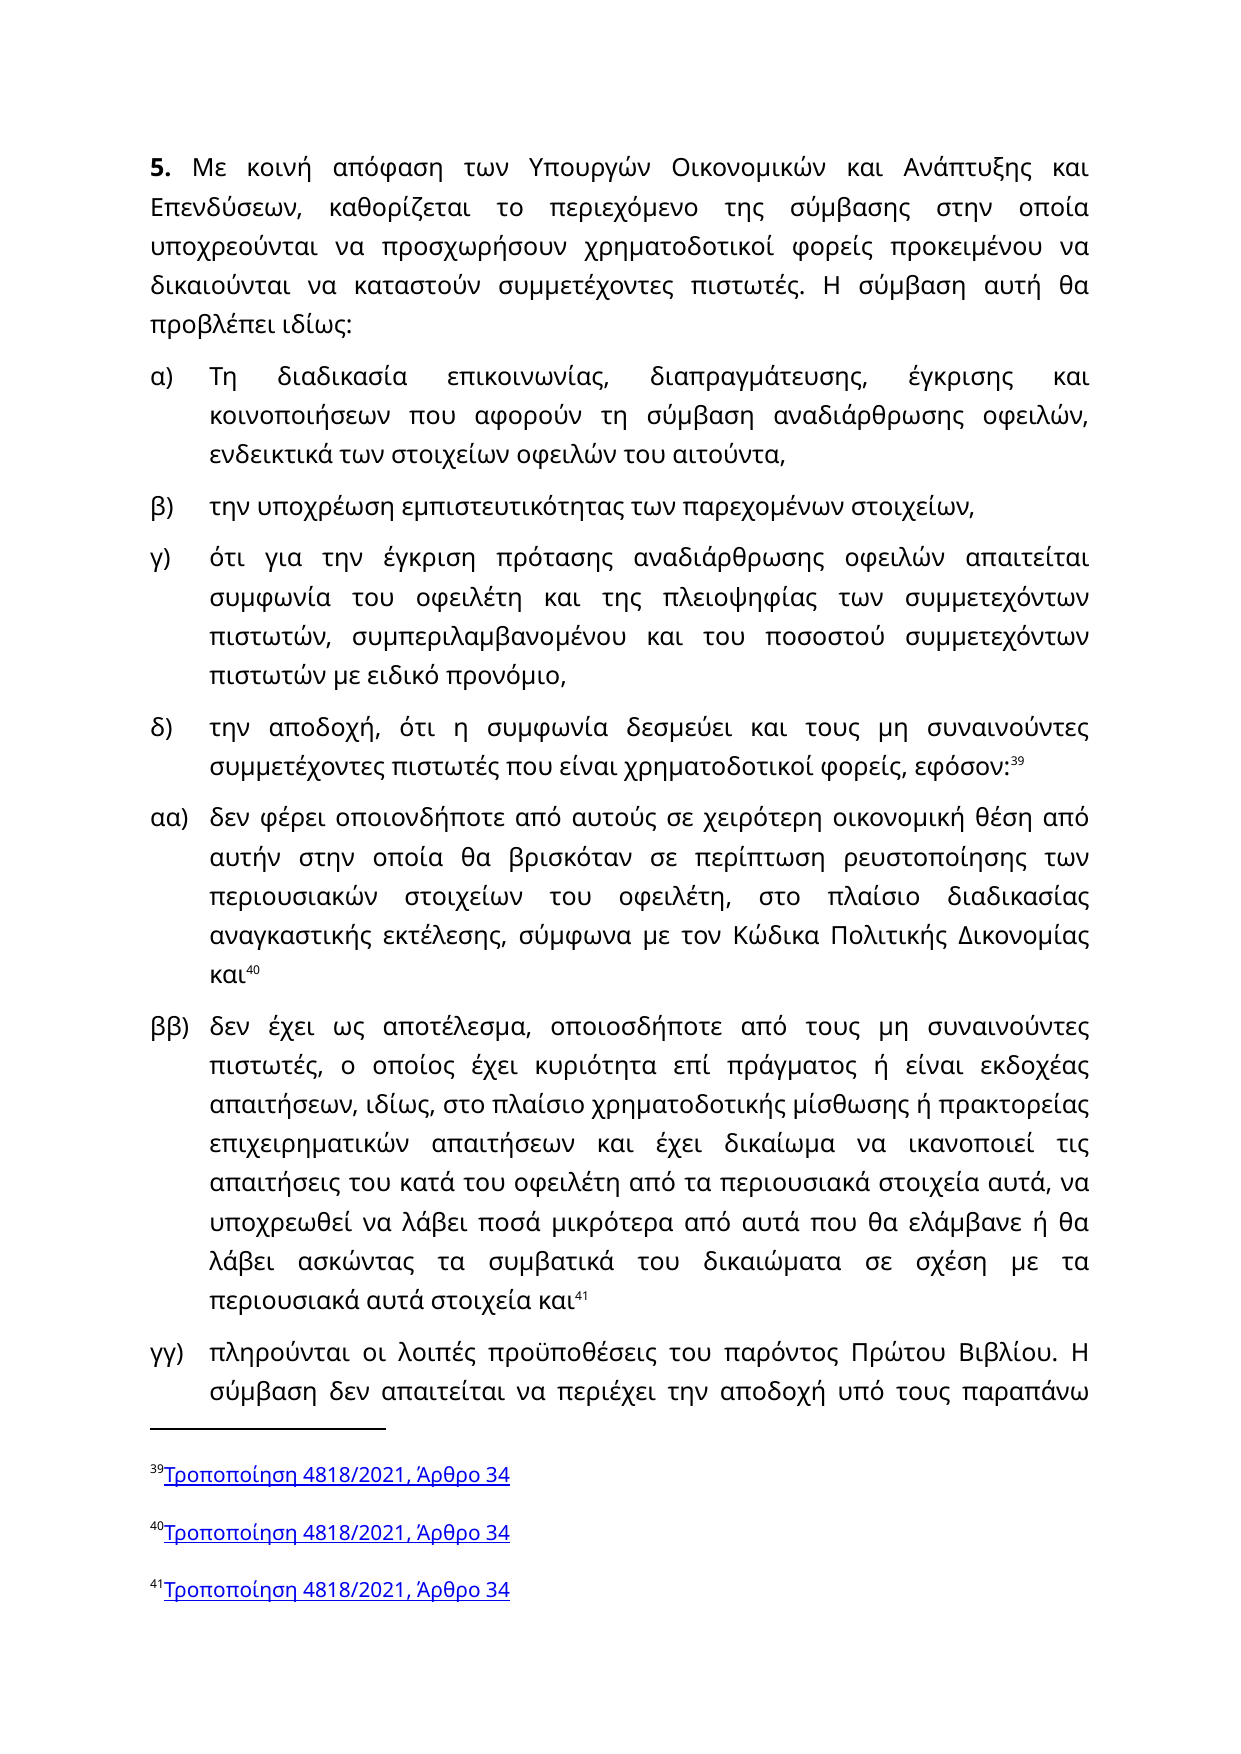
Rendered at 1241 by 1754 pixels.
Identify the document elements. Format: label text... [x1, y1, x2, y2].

list α) Τη διαδικασία επικοινωνίας, διαπραγμάτευσης, έγκρισης και κοινοποιήσεων που αφορούν τη σύμβαση αναδιάρθρωσης οφειλών, ενδεικτικά των στοιχείων οφειλών του αιτούντα, [150, 358, 1090, 471]
text 5. Με κοινή απόφαση των Υπουργών Οικονομικών και Ανάπτυξης και Επενδύσεων, καθορίζεται το περιεχόμενο της σύμβασης στην οποία υποχρεούνται να προσχωρήσουν χρηματοδοτικοί φορείς προκειμένου να δικαιούνται να καταστούν συμμετέχοντες πιστωτές. Η σύμβαση αυτή θα προβλέπει ιδίως: [150, 150, 1090, 341]
text Τροποποίηση 4818/2021, Άρθρο 34 [150, 1460, 1090, 1489]
list ββ) δεν έχει ως αποτέλεσμα, οποιοσδήποτε από τους μη συναινούντες πιστωτές, ο οποίος έχει κυριότητα επί πράγματος ή είναι εκδοχέας απαιτήσεων, ιδίως, στο πλαίσιο χρηματοδοτικής μίσθωσης ή πρακτορείας επιχειρηματικών απαιτήσεων και έχει δικαίωμα να ικανοποιεί τις απαιτήσεις του κατά του οφειλέτη από τα περιουσιακά στοιχεία αυτά, να υποχρεωθεί να λάβει ποσά μικρότερα από αυτά που θα ελάμβανε ή θα λάβει ασκώντας τα συμβατικά του δικαιώματα σε σχέση με τα περιουσιακά αυτά στοιχεία και [150, 1008, 1090, 1317]
list γγ) πληρούνται οι λοιπές προϋποθέσεις του παρόντος Πρώτου Βιβλίου. Η σύμβαση δεν απαιτείται να περιέχει την αποδοχή υπό τους παραπάνω [150, 1334, 1090, 1407]
list γ) ότι για την έγκριση πρότασης αναδιάρθρωσης οφειλών απαιτείται συμφωνία του οφειλέτη και της πλειοψηφίας των συμμετεχόντων πιστωτών, συμπεριλαμβανο­μένου και του ποσοστού συμμετεχόντων πιστωτών με ειδικό προνόμιο, [150, 540, 1090, 692]
list αα) δεν φέρει οποιονδήποτε από αυτούς σε χειρότερη οικονομική θέση από αυτήν στην οποία θα βρισκόταν σε περίπτωση ρευστοποίησης των περιουσιακών στοιχείων του οφειλέτη, στο πλαίσιο διαδικασίας αναγκαστικής εκτέλεσης, σύμφωνα με τον Κώδικα Πολιτικής Δικονομίας και [150, 800, 1090, 991]
list δ) την αποδοχή, ότι η συμφωνία δεσμεύει και τους μη συναινούντες συμμετέχοντες πιστωτές που είναι χρηματοδοτικοί φορείς, εφόσον: [150, 709, 1090, 782]
text Τροποποίηση 4818/2021, Άρθρο 34 [150, 1518, 1090, 1546]
text Τροποποίηση 4818/2021, Άρθρο 34 [150, 1576, 1090, 1604]
list β) την υποχρέωση εμπιστευτικότητας των παρεχομένων στοιχείων, [150, 488, 1090, 522]
